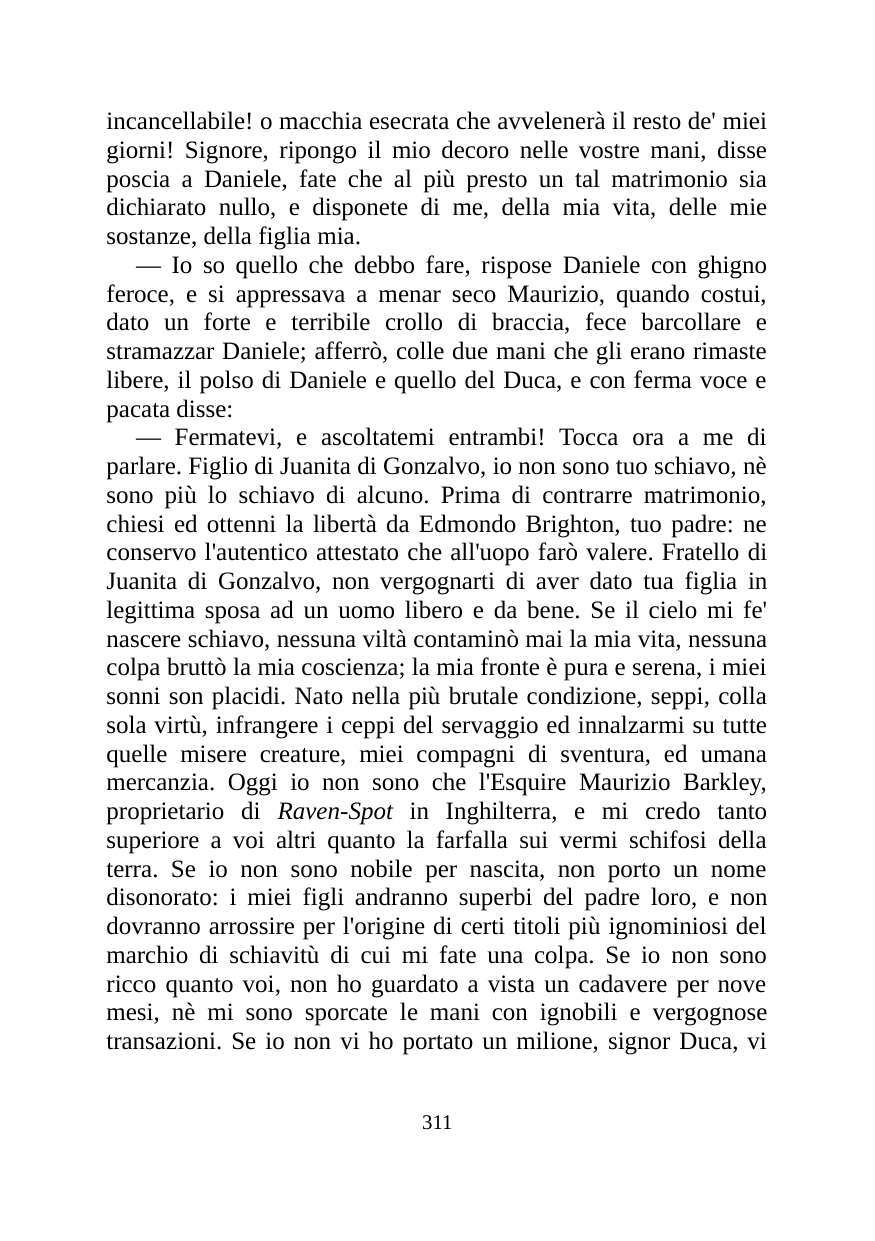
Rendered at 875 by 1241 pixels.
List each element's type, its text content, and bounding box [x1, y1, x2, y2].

text incancellabile! o macchia esecrata che avvelenerà il resto de' miei giorni! Signore, ripongo il mio decoro nelle vostre mani, disse poscia a Daniele, fate che al più presto un tal matrimonio sia dichiarato nullo, e disponete di me, della mia vita, delle mie sostanze, della figlia mia. [106, 106, 768, 250]
text — Fermatevi, e ascoltatemi entrambi! Tocca ora a me di parlare. Figlio di Juanita di Gonzalvo, io non sono tuo schiavo, nè sono più lo schiavo di alcuno. Prima di contrarre matrimonio, chiesi ed ottenni la libertà da Edmondo Brighton, tuo padre: ne conservo l'autentico attestato che all'uopo farò valere. Fratello di Juanita di Gonzalvo, non vergognarti di aver dato tua figlia in legittima sposa ad un uomo libero e da bene. Se il cielo mi fe' nascere schiavo, nessuna viltà contaminò mai la mia vita, nessuna colpa bruttò la mia coscienza; la mia fronte è pura e serena, i miei sonni son placidi. Nato nella più brutale condizione, seppi, colla sola virtù, infrangere i ceppi del servaggio ed innalzarmi su tutte quelle misere creature, miei compagni di sventura, ed umana mercanzia. Oggi io non sono che l'Esquire Maurizio Barkley, proprietario di Raven-Spot in Inghilterra, e mi credo tanto superiore a voi altri quanto la farfalla sui vermi schifosi della terra. Se io non sono nobile per nascita, non porto un nome disonorato: i miei figli andranno superbi del padre loro, e non dovranno arrossire per l'origine di certi titoli più ignominiosi del marchio di schiavitù di cui mi fate una colpa. Se io non sono ricco quanto voi, non ho guardato a vista un cadavere per nove mesi, nè mi sono sporcate le mani con ignobili e vergognose transazioni. Se io non vi ho portato un milione, signor Duca, vi [106, 422, 768, 1055]
text — Io so quello che debbo fare, rispose Daniele con ghigno feroce, e si appressava a menar seco Maurizio, quando costui, dato un forte e terribile crollo di braccia, fece barcollare e stramazzar Daniele; afferrò, colle due mani che gli erano rimaste libere, il polso di Daniele e quello del Duca, e con ferma voce e pacata disse: [106, 250, 768, 422]
